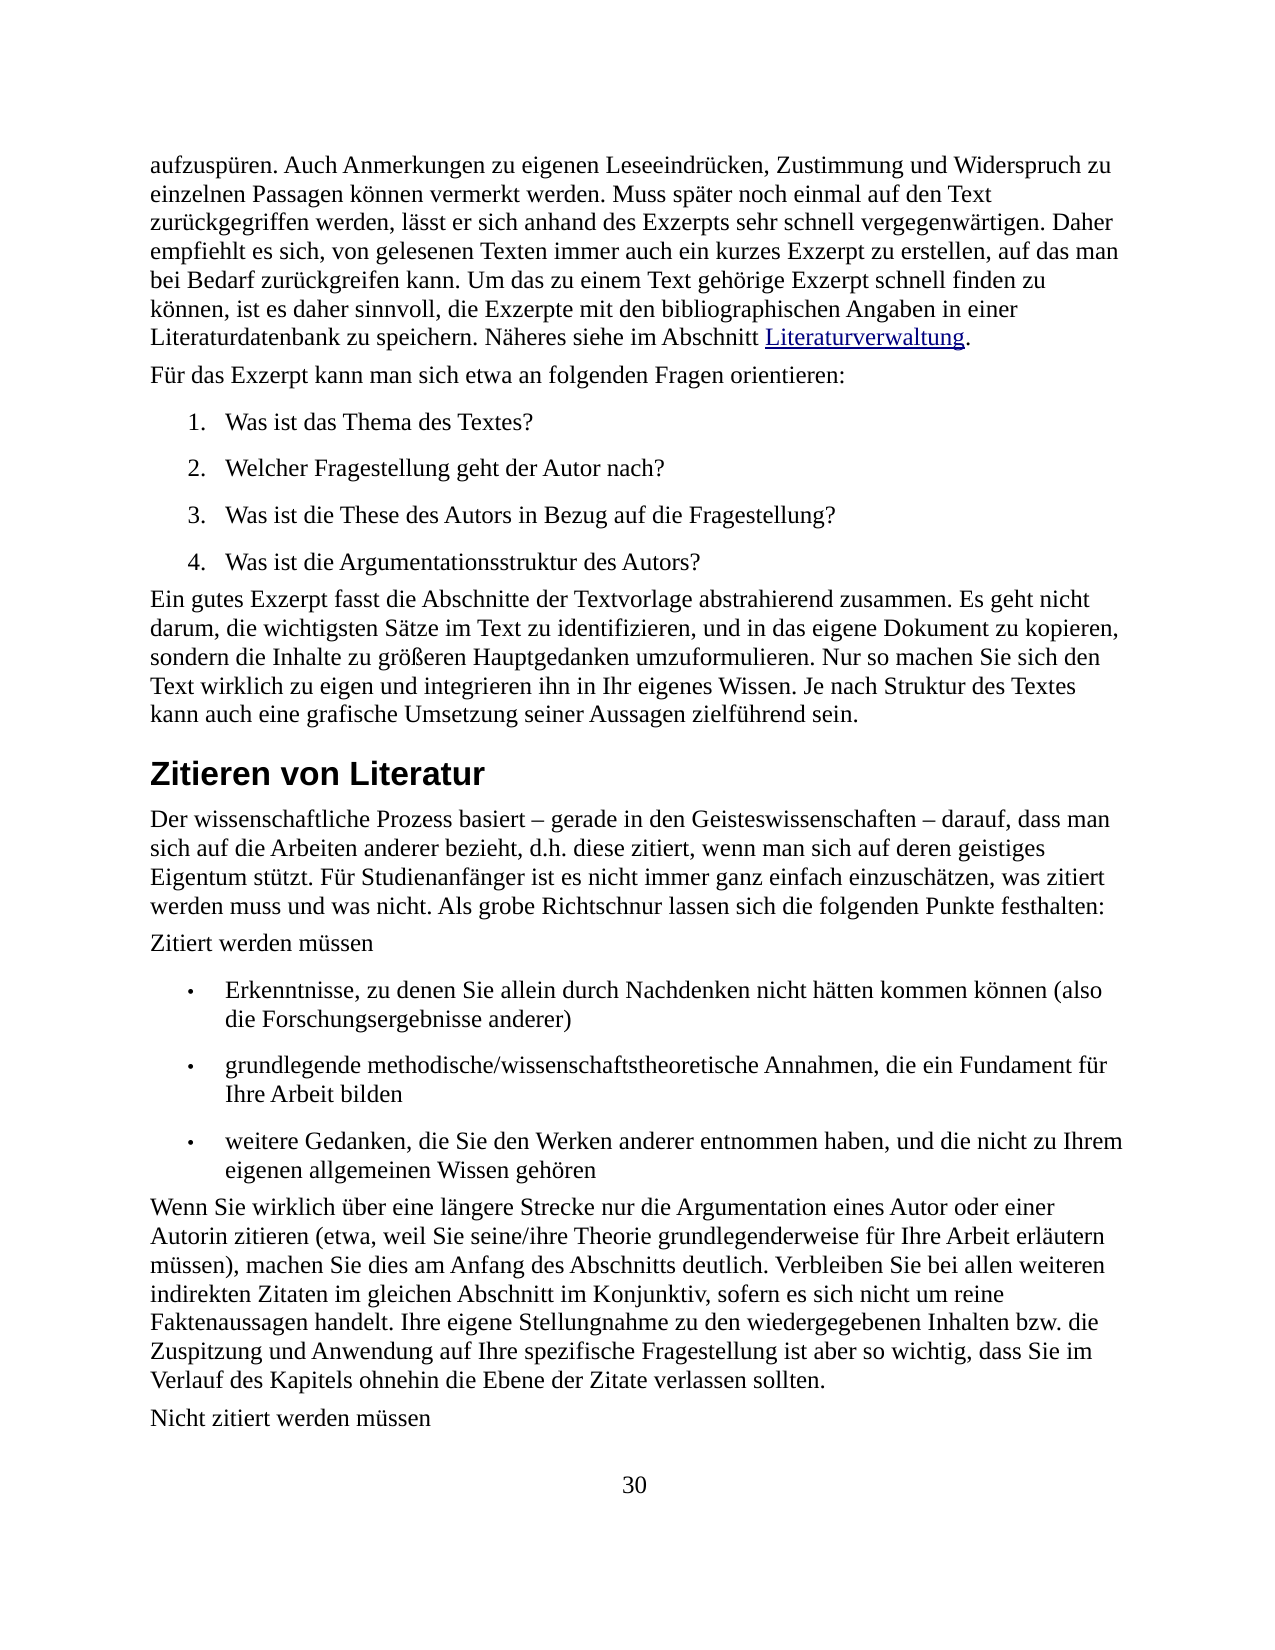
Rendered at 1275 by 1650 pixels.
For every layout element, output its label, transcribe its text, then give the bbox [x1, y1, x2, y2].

text Nicht zitiert werden müssen [150, 1403, 1125, 1431]
text Der wissenschaftliche Prozess basiert – gerade in den Geisteswissenschaften – darauf, dass man sich auf die Arbeiten anderer bezieht, d.h. diese zitiert, wenn man sich auf deren geistiges Eigentum stützt. Für Studienanfänger ist es nicht immer ganz einfach einzuschätzen, was zitiert werden muss und was nicht. Als grobe Richtschnur lassen sich die folgenden Punkte festhalten: [150, 804, 1125, 919]
list Was ist die Argumentationsstruktur des Autors? [187, 547, 1125, 576]
text Zitiert werden müssen [150, 928, 1125, 957]
list Was ist das Thema des Textes? [187, 407, 1125, 436]
text Für das Exzerpt kann man sich etwa an folgenden Fragen orientieren: [150, 360, 1125, 389]
list grundlegende methodische/​wissenschaftstheoretische Annahmen, die ein Fundament für Ihre Arbeit bilden [187, 1051, 1125, 1108]
list weitere Gedanken, die Sie den Werken anderer entnommen haben, und die nicht zu Ihrem eigenen allgemeinen Wissen gehören [187, 1126, 1125, 1183]
list Was ist die These des Autors in Bezug auf die Fragestellung? [187, 500, 1125, 529]
subtitle Zitieren von Literatur [150, 753, 1125, 792]
text Ein gutes Exzerpt fasst die Abschnitte der Textvorlage abstrahierend zusammen. Es geht nicht darum, die wichtigsten Sätze im Text zu identifizieren, und in das eigene Dokument zu kopieren, sondern die Inhalte zu größeren Hauptgedanken umzuformulieren. Nur so machen Sie sich den Text wirklich zu eigen und integrieren ihn in Ihr eigenes Wissen. Je nach Struktur des Textes kann auch eine grafische Umsetzung seiner Aussagen zielführend sein. [150, 584, 1125, 728]
text Wenn Sie wirklich über eine längere Strecke nur die Argumentation eines Autor oder einer Autorin zitieren (etwa, weil Sie seine/​ihre Theorie grundlegenderweise für Ihre Arbeit erläutern müssen), machen Sie dies am Anfang des Abschnitts deutlich. Verbleiben Sie bei allen weiteren indirekten Zitaten im gleichen Abschnitt im Konjunktiv, sofern es sich nicht um reine Faktenaussagen handelt. Ihre eigene Stellungnahme zu den wiedergegebenen Inhalten bzw. die Zuspitzung und Anwendung auf Ihre spezifische Fragestellung ist aber so wichtig, dass Sie im Verlauf des Kapitels ohnehin die Ebene der Zitate verlassen sollten. [150, 1192, 1125, 1394]
list Welcher Fragestellung geht der Autor nach? [187, 453, 1125, 482]
text aufzuspüren. Auch Anmerkungen zu eigenen Leseeindrücken, Zustimmung und Widerspruch zu einzelnen Passagen können vermerkt werden. Muss später noch einmal auf den Text zurückgegriffen werden, lässt er sich anhand des Exzerpts sehr schnell vergegenwärtigen. Daher empfiehlt es sich, von gelesenen Texten immer auch ein kurzes Exzerpt zu erstellen, auf das man bei Bedarf zurückgreifen kann. Um das zu einem Text gehörige Exzerpt schnell finden zu können, ist es daher sinnvoll, die Exzerpte mit den bibliographischen Angaben in einer Literaturdatenbank zu speichern. Näheres siehe im Abschnitt Literaturverwaltung. [150, 150, 1125, 351]
list Erkenntnisse, zu denen Sie allein durch Nachdenken nicht hätten kommen können (also die Forschungsergebnisse anderer) [187, 975, 1125, 1033]
